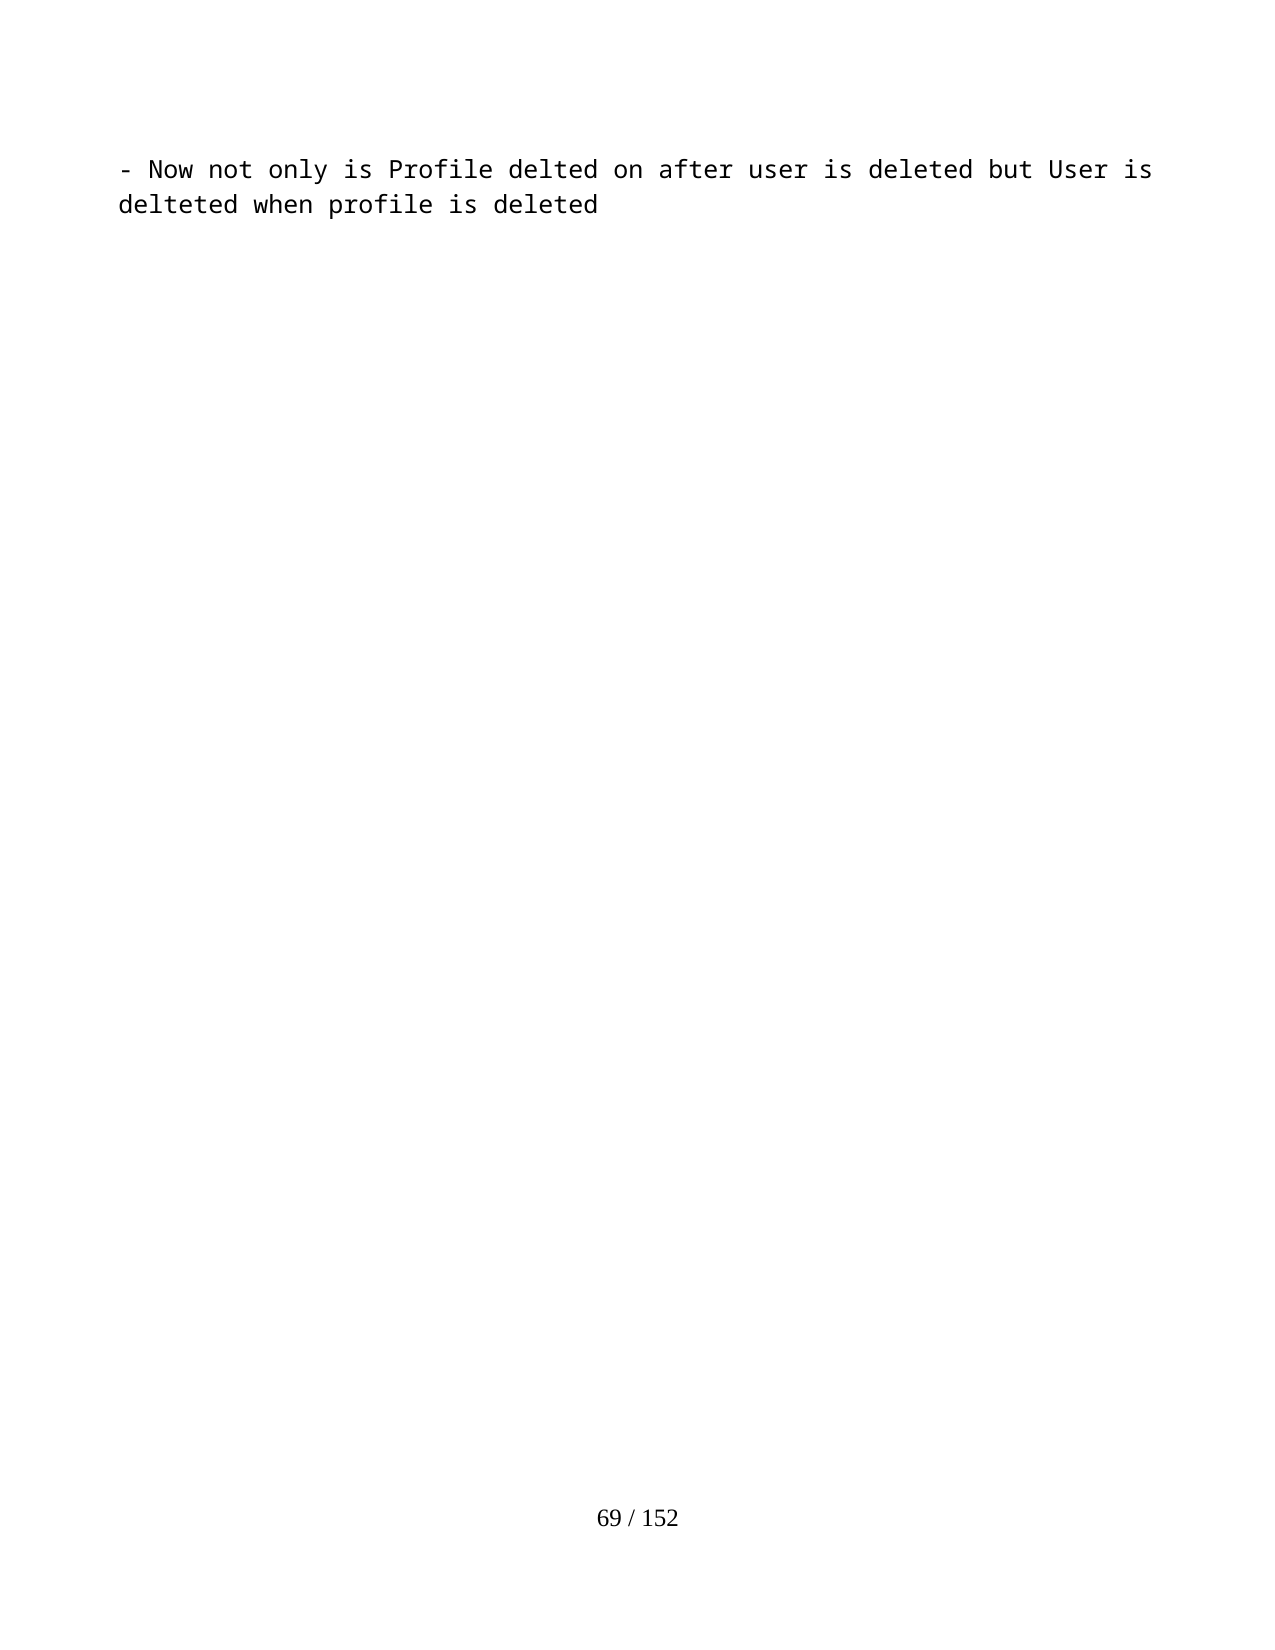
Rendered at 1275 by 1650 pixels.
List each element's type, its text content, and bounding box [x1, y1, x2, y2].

text - Now not only is Profile delted on after user is deleted but User is delteted when profile is deleted [118, 152, 1157, 220]
